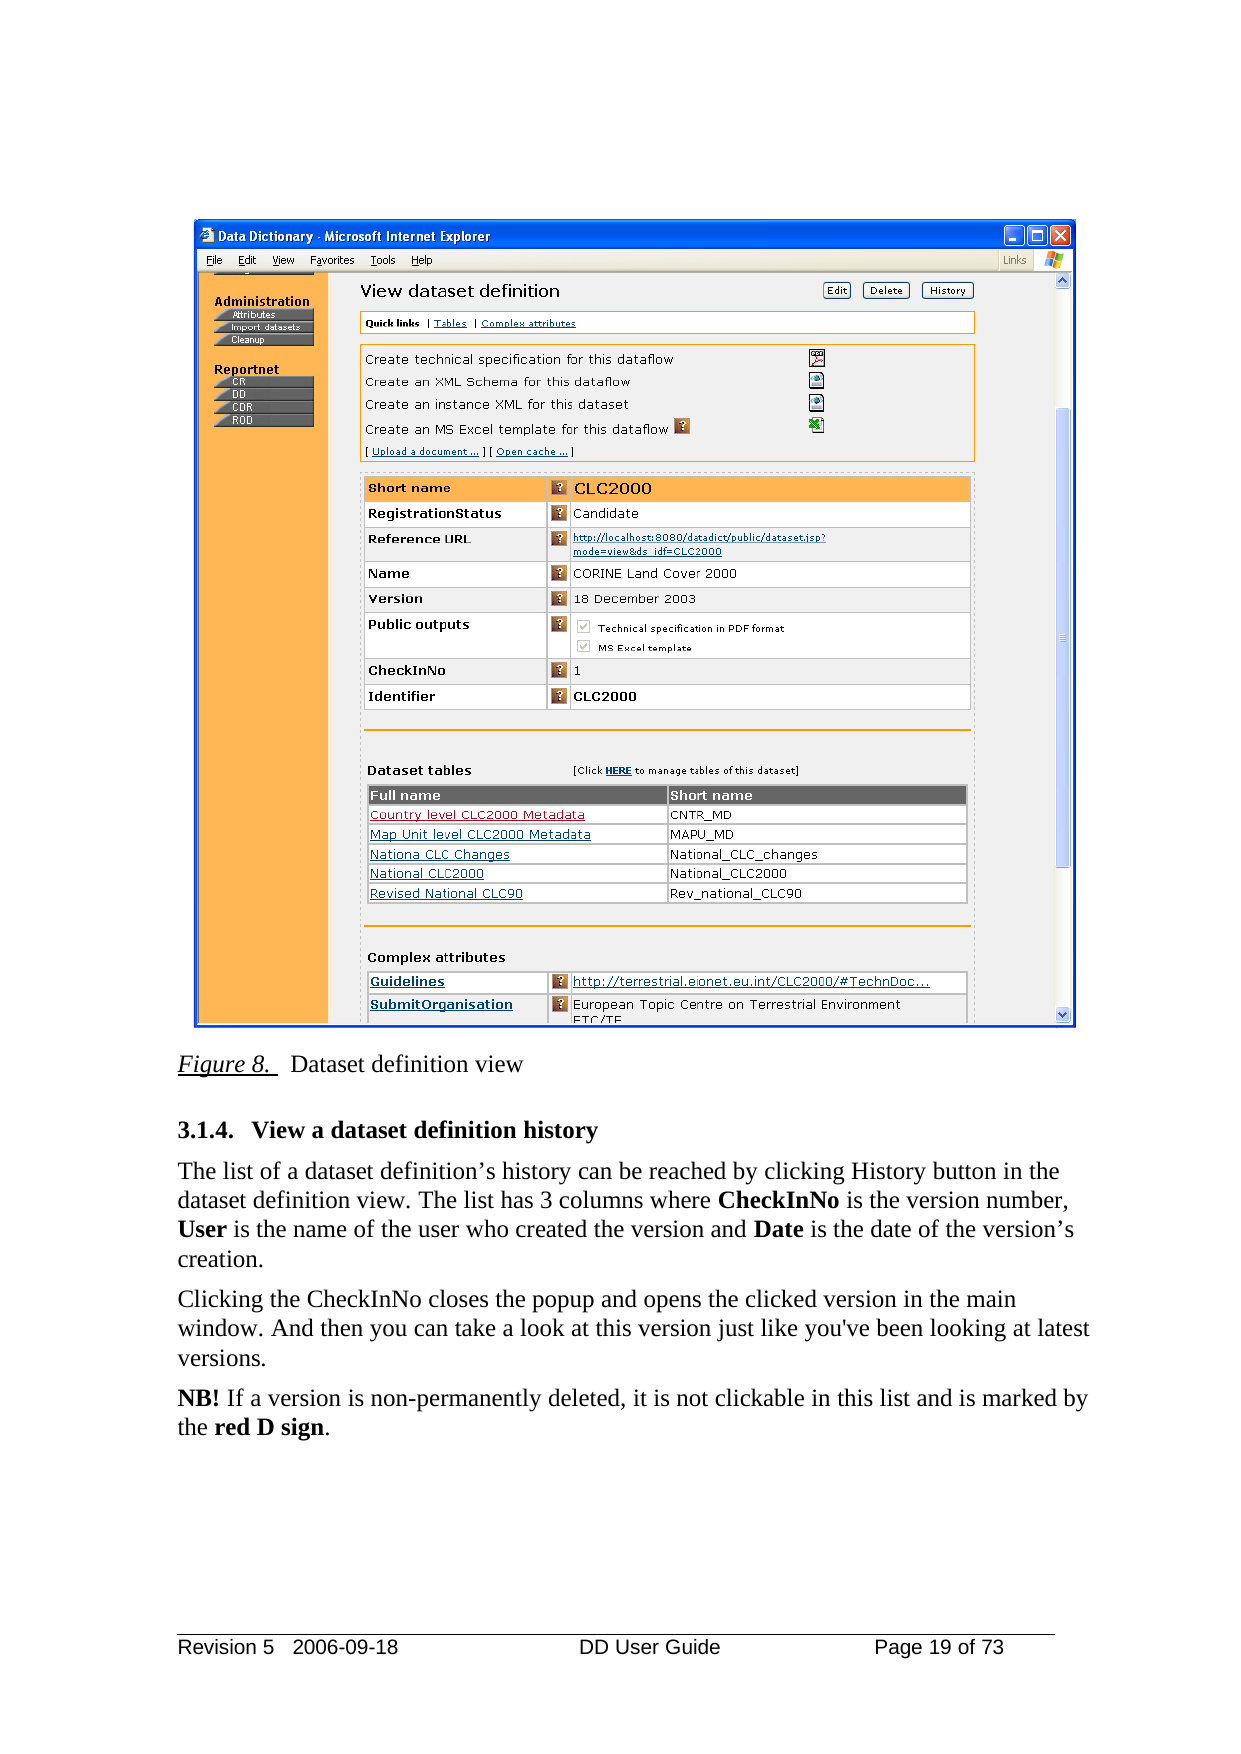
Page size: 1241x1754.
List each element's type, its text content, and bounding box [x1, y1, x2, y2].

text NB! If a version is non-permanently deleted, it is not clickable in this list and is marked by the red D sign. [177, 1383, 1092, 1441]
picture [193, 219, 1076, 1028]
text Clicking the CheckInNo closes the popup and opens the clicked version in the main window. And then you can take a look at this version just like you've been looking at latest versions. [177, 1284, 1092, 1371]
subtitle View a dataset definition history [177, 1115, 1092, 1144]
text Figure 8. Dataset definition view [177, 1049, 1092, 1078]
text The list of a dataset definition’s history can be reached by clicking History button in the dataset definition view. The list has 3 columns where CheckInNo is the version number, User is the name of the user who created the version and Date is the date of the version’s creation. [177, 1156, 1092, 1272]
